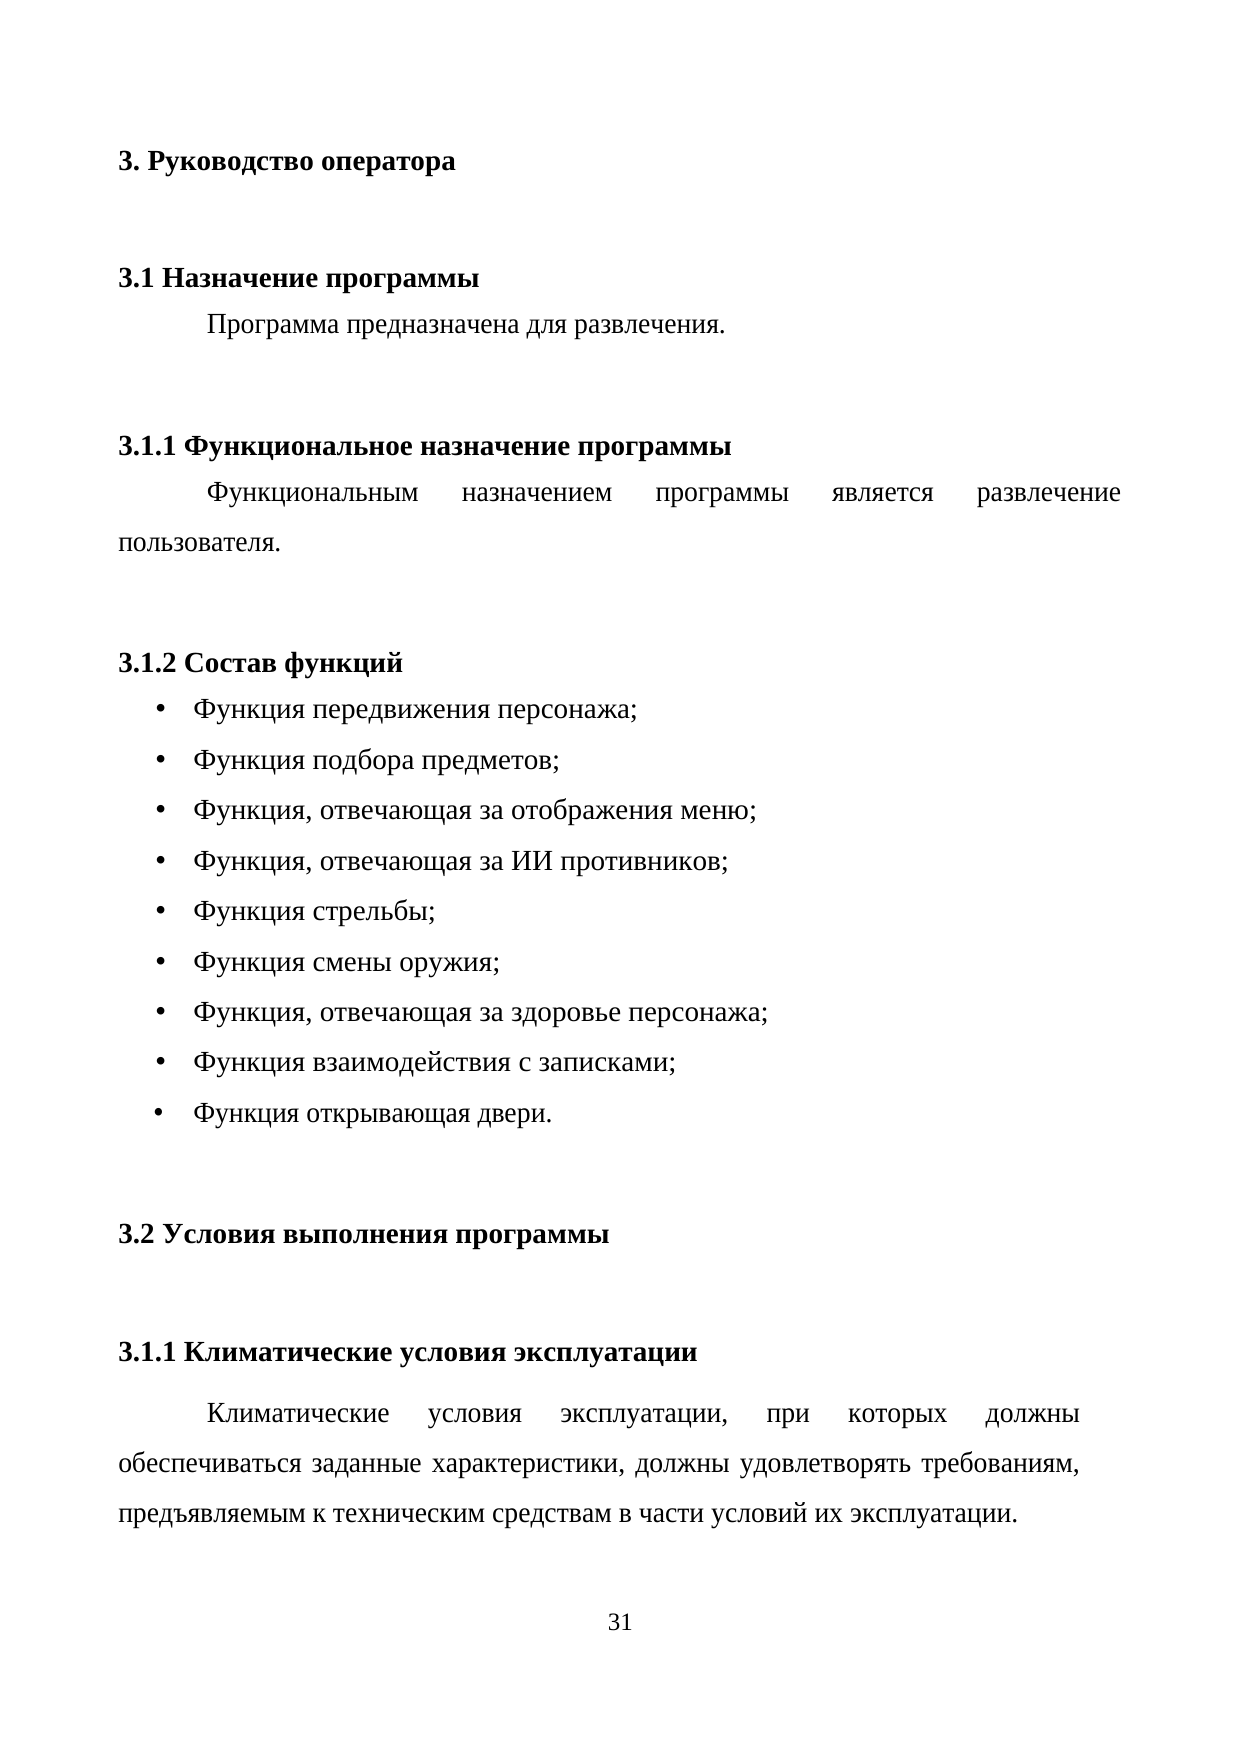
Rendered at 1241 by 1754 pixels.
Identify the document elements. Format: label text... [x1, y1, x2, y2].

subtitle 3.2 Условия выполнения программы [118, 1217, 1122, 1250]
list Функция смены оружия; [156, 944, 1122, 977]
list Функция, отвечающая за здоровье персонажа; [156, 994, 1122, 1028]
list Функция стрельбы; [156, 893, 1122, 927]
list Функция открывающая двери. [153, 1095, 1122, 1129]
subtitle 3.1 Назначение программы [118, 260, 1122, 294]
list Функция передвижения персонажа; [156, 692, 1122, 725]
list Функция взаимодействия с записками; [156, 1044, 1122, 1078]
list Функция, отвечающая за отображения меню; [156, 792, 1122, 826]
text Климатические условия эксплуатации, при которых должны обеспечиваться заданные характеристики, должны удовлетворять требованиям, предъявляемым к техническим средствам в части условий их эксплуатации. [118, 1395, 1081, 1529]
subtitle 3.1.1 Функциональное назначение программы [118, 428, 1122, 461]
subtitle 3. Руководство оператора [118, 143, 1122, 177]
list Функция подбора предметов; [156, 742, 1122, 776]
text Программа предназначена для развлечения. [118, 306, 1122, 340]
subtitle 3.1.2 Состав функций [118, 646, 1122, 679]
subtitle 3.1.1 Климатические условия эксплуатации [118, 1334, 1122, 1367]
text Функциональным назначением программы является развлечение пользователя. [118, 474, 1122, 558]
list Функция, отвечающая за ИИ противников; [156, 843, 1122, 877]
